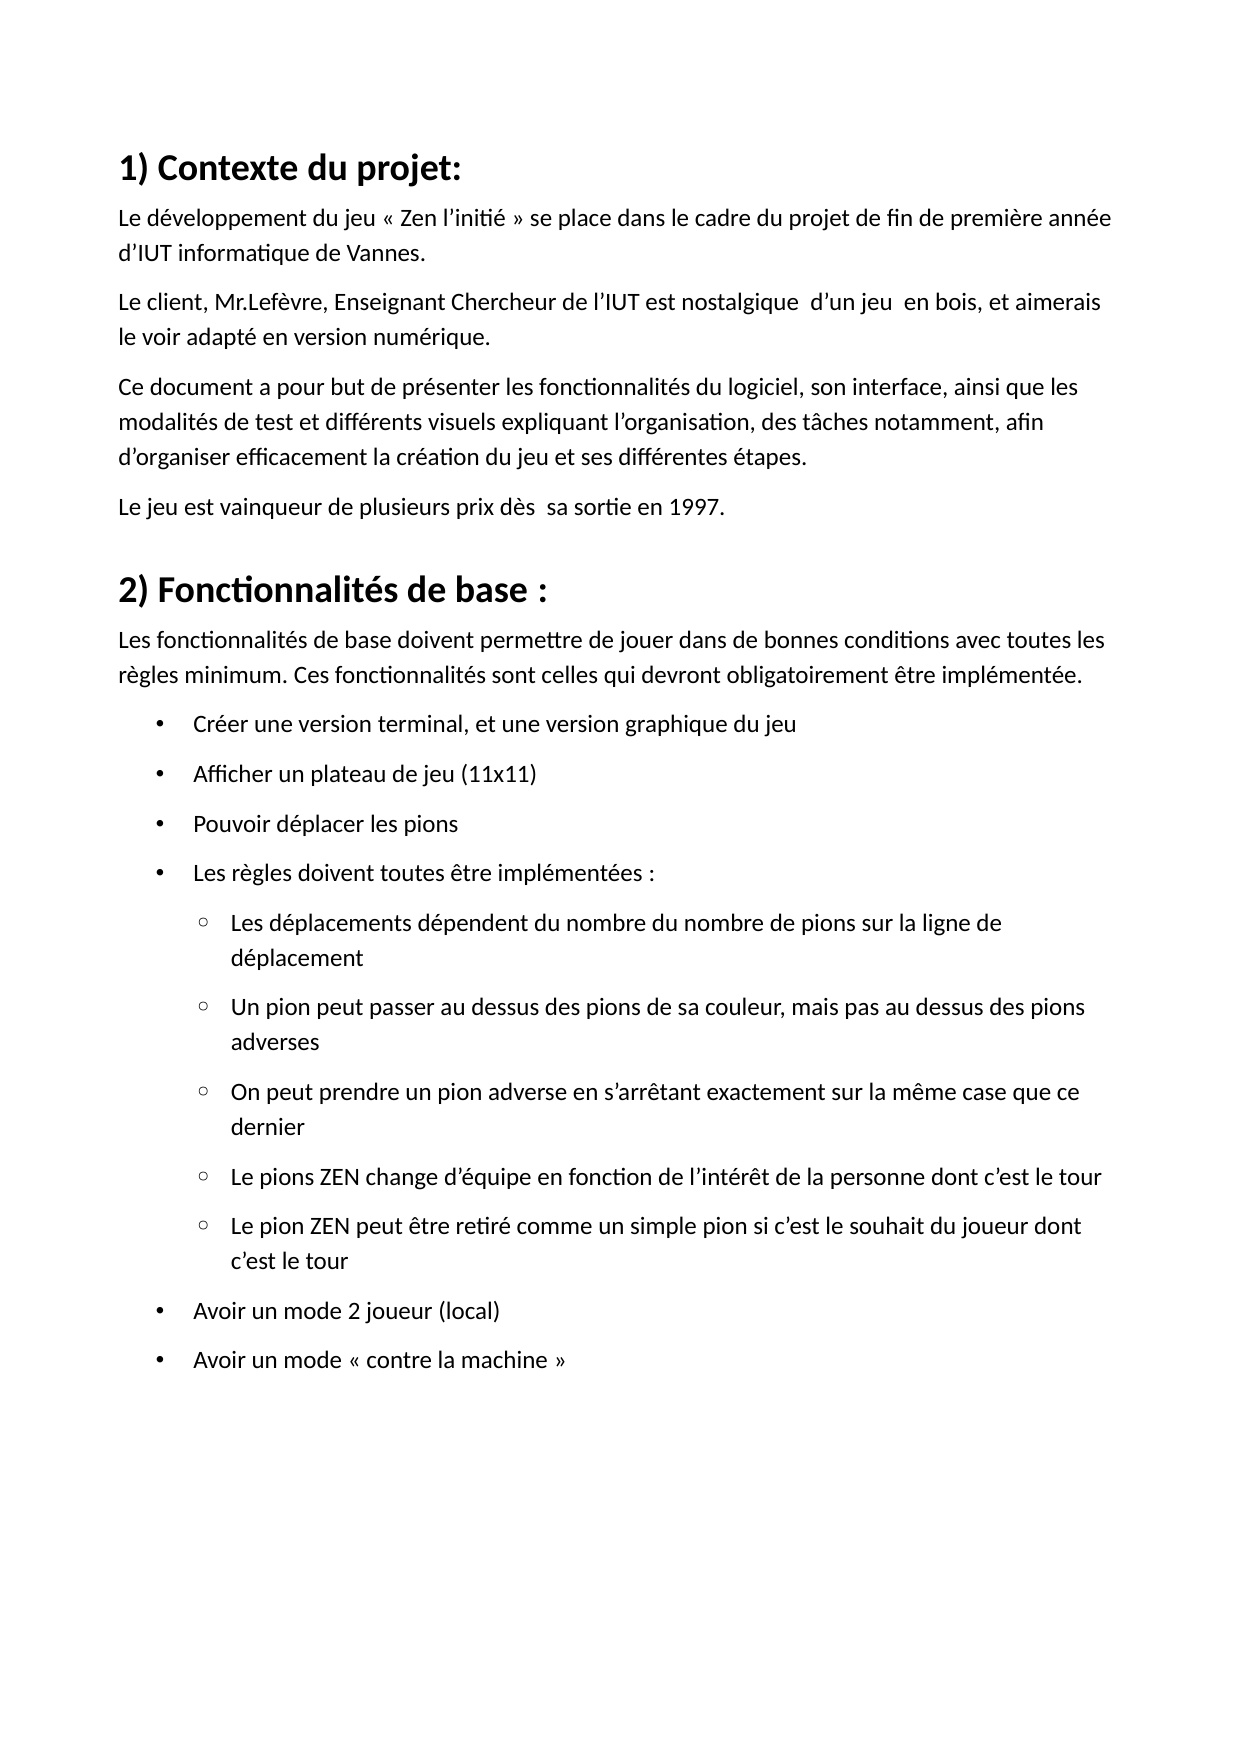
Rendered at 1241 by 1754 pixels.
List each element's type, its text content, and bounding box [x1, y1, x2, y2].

list Les règles doivent toutes être implémentées : [156, 857, 1122, 888]
list Avoir un mode 2 joueur (local) [156, 1295, 1122, 1325]
list On peut prendre un pion adverse en s’arrêtant exactement sur la même case que ce dernier [193, 1076, 1122, 1142]
text Le développement du jeu « Zen l’initié » se place dans le cadre du projet de fin de première année d’IUT informatique de Vannes. [118, 202, 1122, 267]
text Les fonctionnalités de base doivent permettre de jouer dans de bonnes conditions avec toutes les règles minimum. Ces fonctionnalités sont celles qui devront obligatoirement être implémentée. [118, 624, 1122, 689]
list Un pion peut passer au dessus des pions de sa couleur, mais pas au dessus des pions adverses [193, 991, 1122, 1057]
text Le jeu est vainqueur de plusieurs prix dès sa sortie en 1997. [118, 491, 1122, 521]
list Le pion ZEN peut être retiré comme un simple pion si c’est le souhait du joueur dont c’est le tour [193, 1210, 1122, 1276]
text Ce document a pour but de présenter les fonctionnalités du logiciel, son interface, ainsi que les modalités de test et différents visuels expliquant l’organisation, des tâches notamment, afin d’organiser efficacement la création du jeu et ses différentes étapes. [118, 371, 1122, 472]
list Avoir un mode « contre la machine » [156, 1344, 1122, 1375]
text Le client, Mr.Lefèvre, Enseignant Chercheur de l’IUT est nostalgique d’un jeu en bois, et aimerais le voir adapté en version numérique. [118, 286, 1122, 352]
list Les déplacements dépendent du nombre du nombre de pions sur la ligne de déplacement [193, 907, 1122, 972]
list Pouvoir déplacer les pions [156, 808, 1122, 838]
list Le pions ZEN change d’équipe en fonction de l’intérêt de la personne dont c’est le tour [193, 1161, 1122, 1191]
list Créer une version terminal, et une version graphique du jeu [156, 708, 1122, 739]
subtitle 1) Contexte du projet: [118, 143, 1122, 189]
subtitle 2) Fonctionnalités de base : [118, 565, 1122, 611]
list Afficher un plateau de jeu (11x11) [156, 758, 1122, 789]
